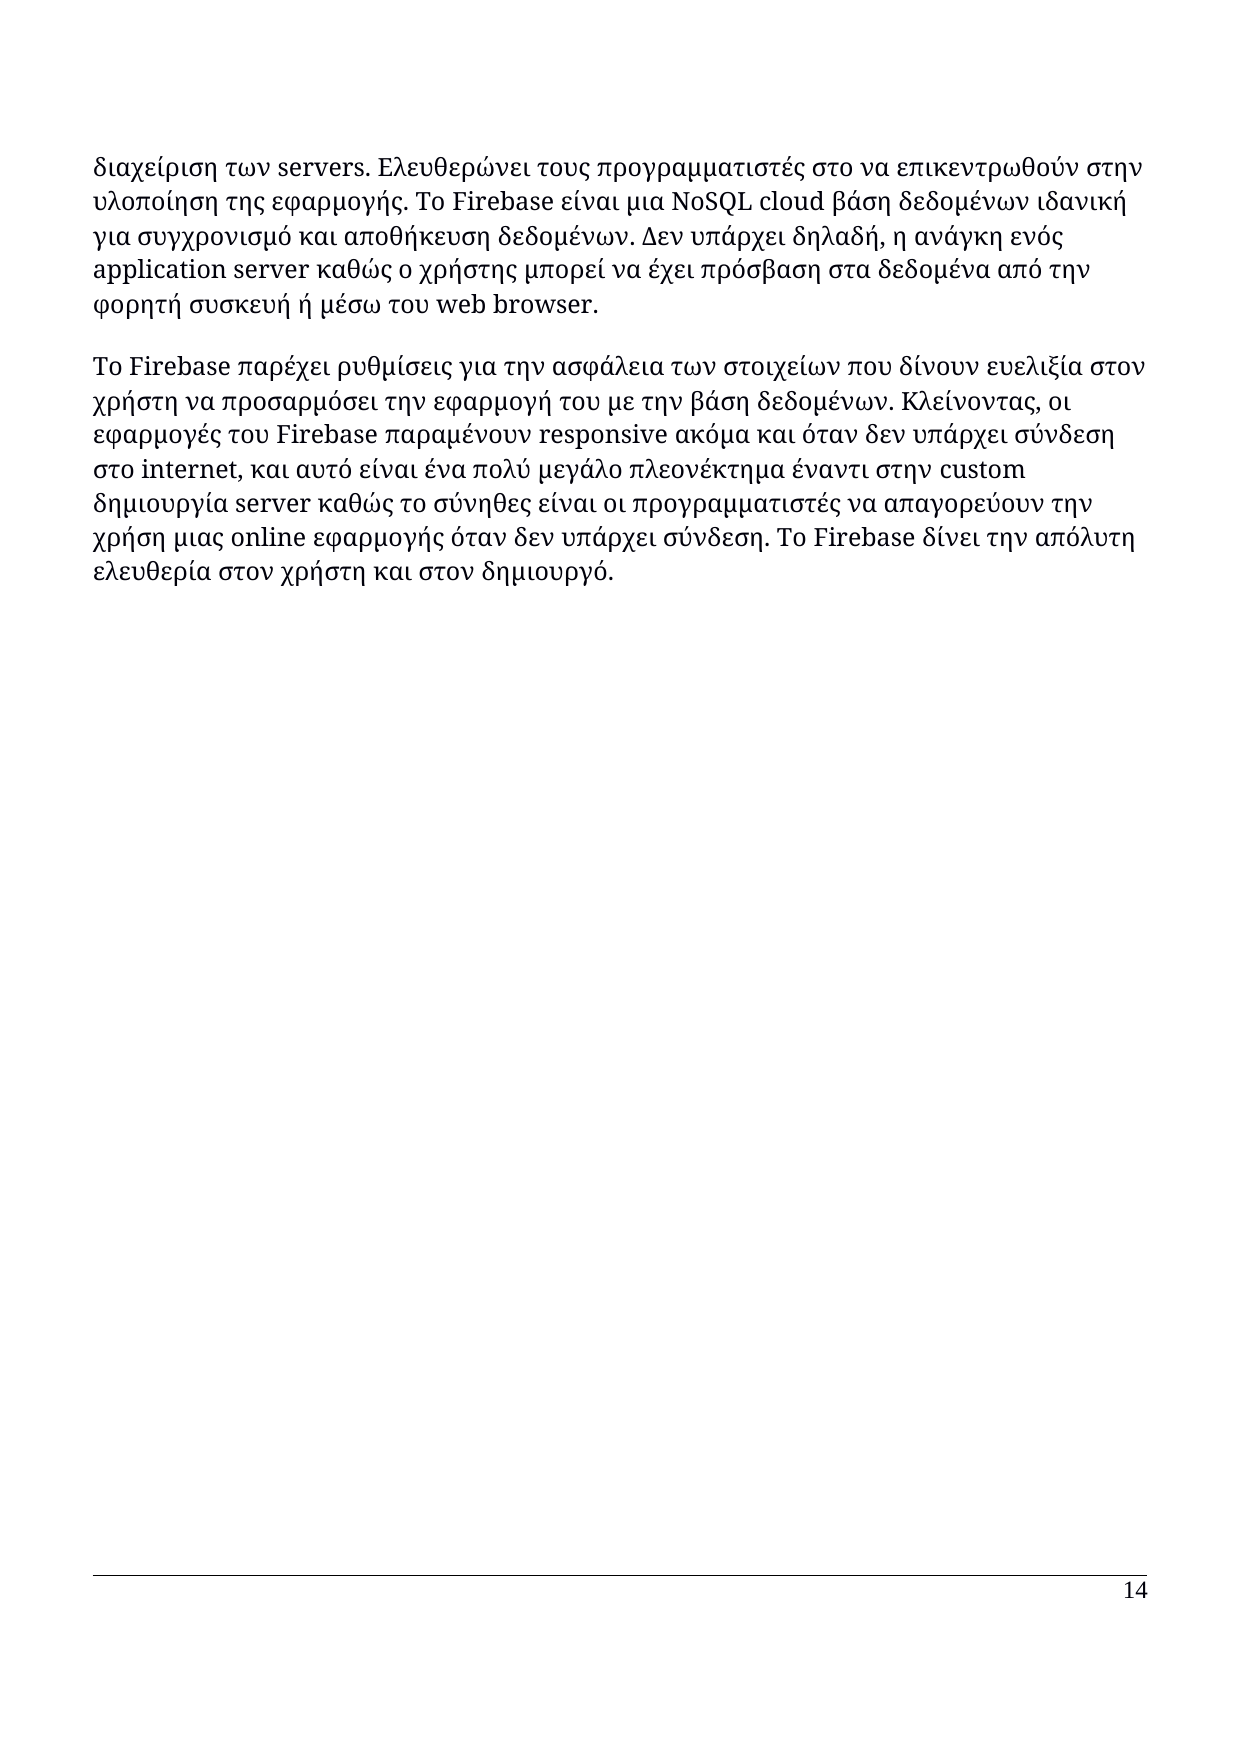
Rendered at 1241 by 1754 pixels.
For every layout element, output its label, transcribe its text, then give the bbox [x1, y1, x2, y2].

text Tο Firebase παρέχει ρυθμίσεις για την ασφάλεια των στοιχείων που δίνουν ευελιξία στον χρήστη να προσαρμόσει την εφαρμογή του με την βάση δεδομένων. Κλείνοντας, οι εφαρμογές του Firebase παραμένουν responsive ακόμα και όταν δεν υπάρχει σύνδεση στο internet, και αυτό είναι ένα πολύ μεγάλο πλεονέκτημα έναντι στην custom δημιουργία server καθώς το σύνηθες είναι οι προγραμματιστές να απαγορεύουν την χρήση μιας online εφαρμογής όταν δεν υπάρχει σύνδεση. Το Firebase δίνει την απόλυτη ελευθερία στον χρήστη και στον δημιουργό. [93, 349, 1147, 587]
text διαχείριση των servers. Ελευθερώνει τους προγραμματιστές στο να επικεντρωθούν στην υλοποίηση της εφαρμογής. Το Firebase είναι μια NoSQL cloud βάση δεδομένων ιδανική για συγχρονισμό και αποθήκευση δεδομένων. Δεν υπάρχει δηλαδή, η ανάγκη ενός application server καθώς ο χρήστης μπορεί να έχει πρόσβαση στα δεδομένα από την φορητή συσκευή ή μέσω του web browser. [93, 150, 1147, 320]
